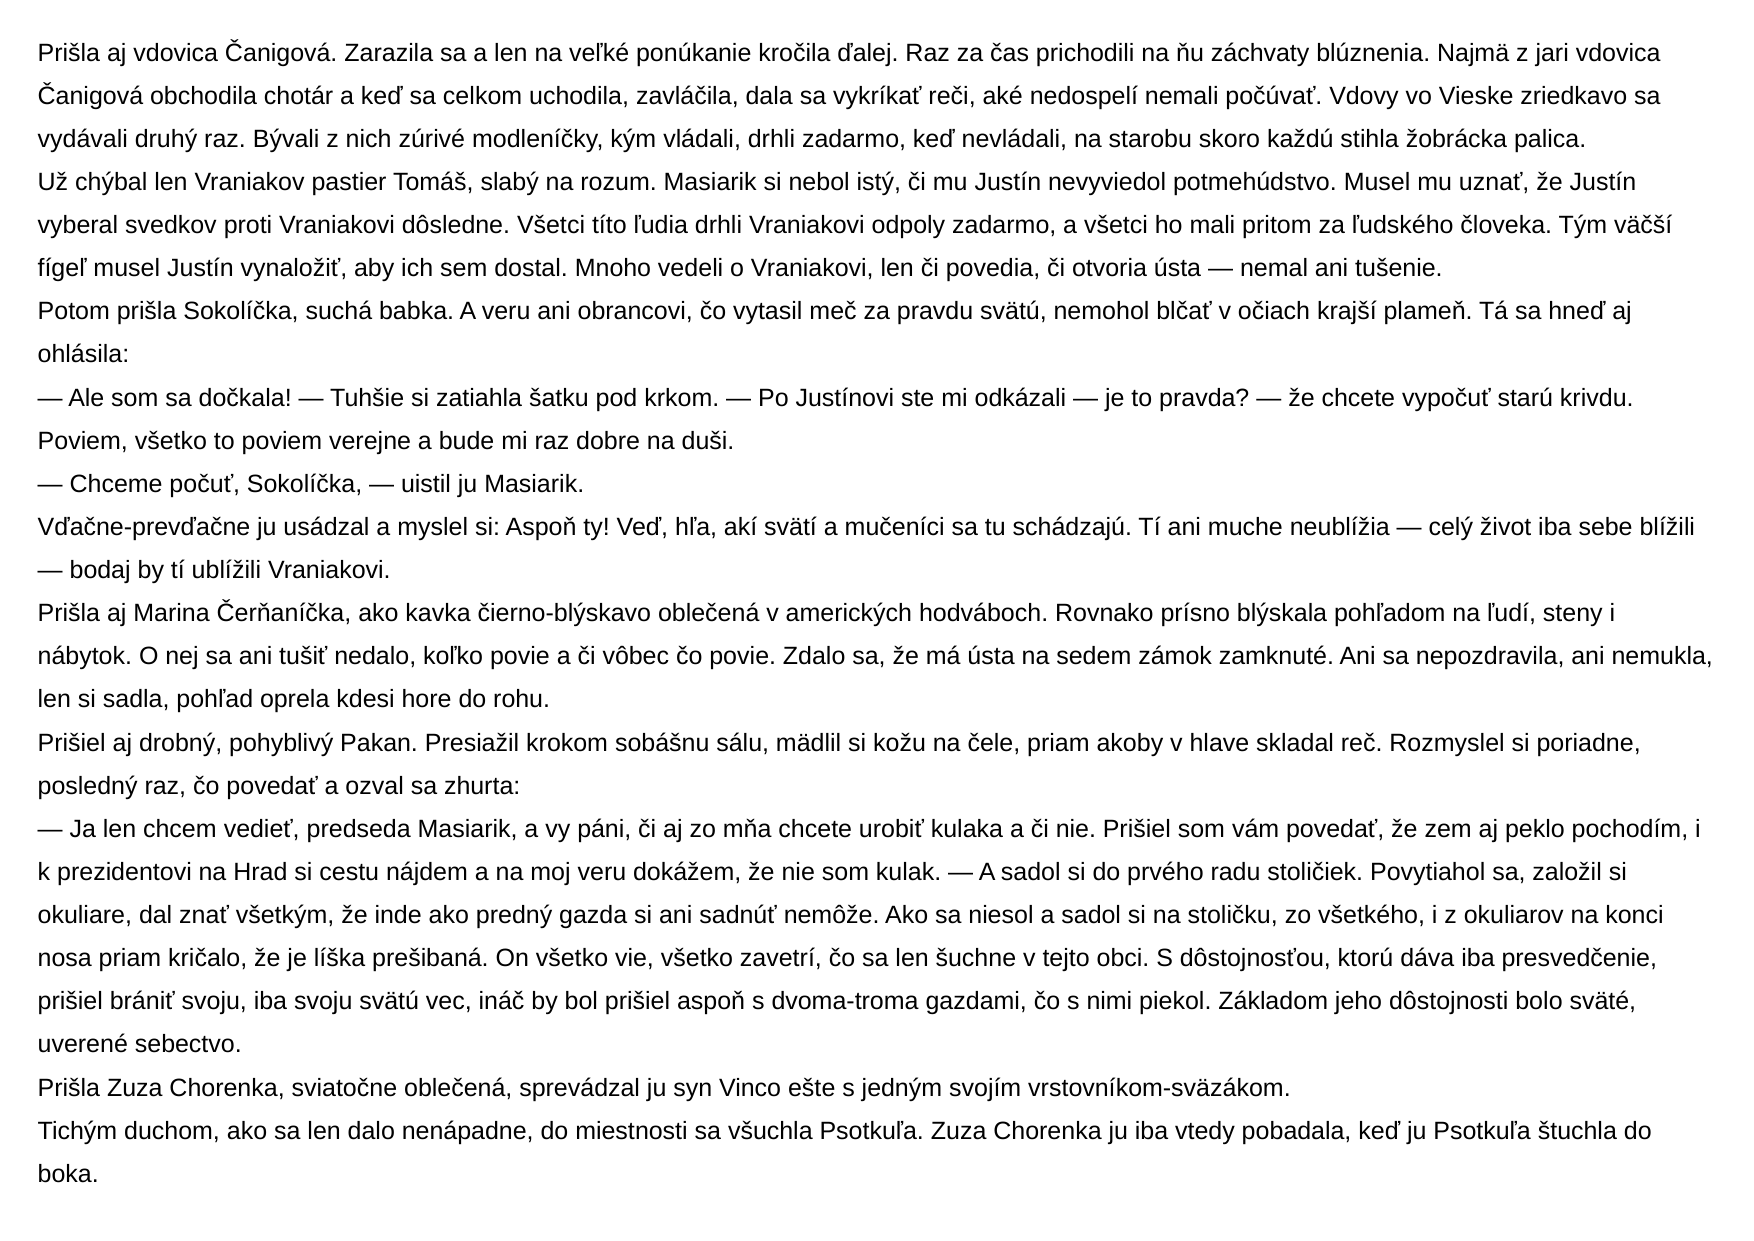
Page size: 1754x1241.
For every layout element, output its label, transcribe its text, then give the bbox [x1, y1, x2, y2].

text Prišla aj vdovica Čanigová. Zarazila sa a len na veľké ponúkanie kročila ďalej. Raz za čas prichodili na ňu záchvaty blúznenia. Najmä z jari vdovica Čanigová obchodila chotár a keď sa celkom uchodila, zavláčila, dala sa vykríkať reči, aké nedospelí nemali počúvať. Vdovy vo Vieske zriedkavo sa vydávali druhý raz. Bývali z nich zúrivé modleníčky, kým vládali, drhli zadarmo, keď nevládali, na starobu skoro každú stihla žobrácka palica. [37, 37, 1716, 152]
text Potom prišla Sokolíčka, suchá babka. A veru ani obrancovi, čo vytasil meč za pravdu svätú, nemohol blčať v očiach krajší plameň. Tá sa hneď aj ohlásila: [37, 296, 1716, 368]
text Prišiel aj drobný, pohyblivý Pakan. Presiažil krokom sobášnu sálu, mädlil si kožu na čele, priam akoby v hlave skladal reč. Rozmyslel si poriadne, posledný raz, čo povedať a ozval sa zhurta: [37, 727, 1716, 799]
text Už chýbal len Vraniakov pastier Tomáš, slabý na rozum. Masiarik si nebol istý, či mu Justín nevyviedol potmehúdstvo. Musel mu uznať, že Justín vyberal svedkov proti Vraniakovi dôsledne. Všetci títo ľudia drhli Vraniakovi odpoly zadarmo, a všetci ho mali pritom za ľudského človeka. Tým väčší fígeľ musel Justín vynaložiť, aby ich sem dostal. Mnoho vedeli o Vraniakovi, len či povedia, či otvoria ústa — nemal ani tušenie. [37, 167, 1716, 282]
text — Ale som sa dočkala! — Tuhšie si zatiahla šatku pod krkom. — Po Justínovi ste mi odkázali — je to pravda? — že chcete vypočuť starú krivdu. Poviem, všetko to poviem verejne a bude mi raz dobre na duši. [37, 382, 1716, 454]
text — Ja len chcem vedieť, predseda Masiarik, a vy páni, či aj zo mňa chcete urobiť kulaka a či nie. Prišiel som vám povedať, že zem aj peklo pochodím, i k prezidentovi na Hrad si cestu nájdem a na moj veru dokážem, že nie som kulak. — A sadol si do prvého radu stoličiek. Povytiahol sa, založil si okuliare, dal znať všetkým, že inde ako predný gazda si ani sadnúť nemôže. Ako sa niesol a sadol si na stoličku, zo všetkého, i z okuliarov na konci nosa priam kričalo, že je líška prešibaná. On všetko vie, všetko zavetrí, čo sa len šuchne v tejto obci. S dôstojnosťou, ktorú dáva iba presvedčenie, prišiel brániť svoju, iba svoju svätú vec, ináč by bol prišiel aspoň s dvoma-troma gazdami, čo s nimi piekol. Základom jeho dôstojnosti bolo sväté, uverené sebectvo. [37, 814, 1716, 1058]
text Tichým duchom, ako sa len dalo nenápadne, do miestnosti sa všuchla Psotkuľa. Zuza Chorenka ju iba vtedy pobadala, keď ju Psotkuľa štuchla do boka. [37, 1116, 1716, 1187]
text — Chceme počuť, Sokolíčka, — uistil ju Masiarik. [37, 469, 1716, 497]
text Vďačne-prevďačne ju usádzal a myslel si: Aspoň ty! Veď, hľa, akí svätí a mučeníci sa tu schádzajú. Tí ani muche neublížia — celý život iba sebe blížili — bodaj by tí ublížili Vraniakovi. [37, 512, 1716, 584]
text Prišla aj Marina Čerňaníčka, ako kavka čierno-blýskavo oblečená v amerických hodváboch. Rovnako prísno blýskala pohľadom na ľudí, steny i nábytok. O nej sa ani tušiť nedalo, koľko povie a či vôbec čo povie. Zdalo sa, že má ústa na sedem zámok zamknuté. Ani sa nepozdravila, ani nemukla, len si sadla, pohľad oprela kdesi hore do rohu. [37, 598, 1716, 713]
text Prišla Zuza Chorenka, sviatočne oblečená, sprevádzal ju syn Vinco ešte s jedným svojím vrstovníkom-sväzákom. [37, 1072, 1716, 1101]
